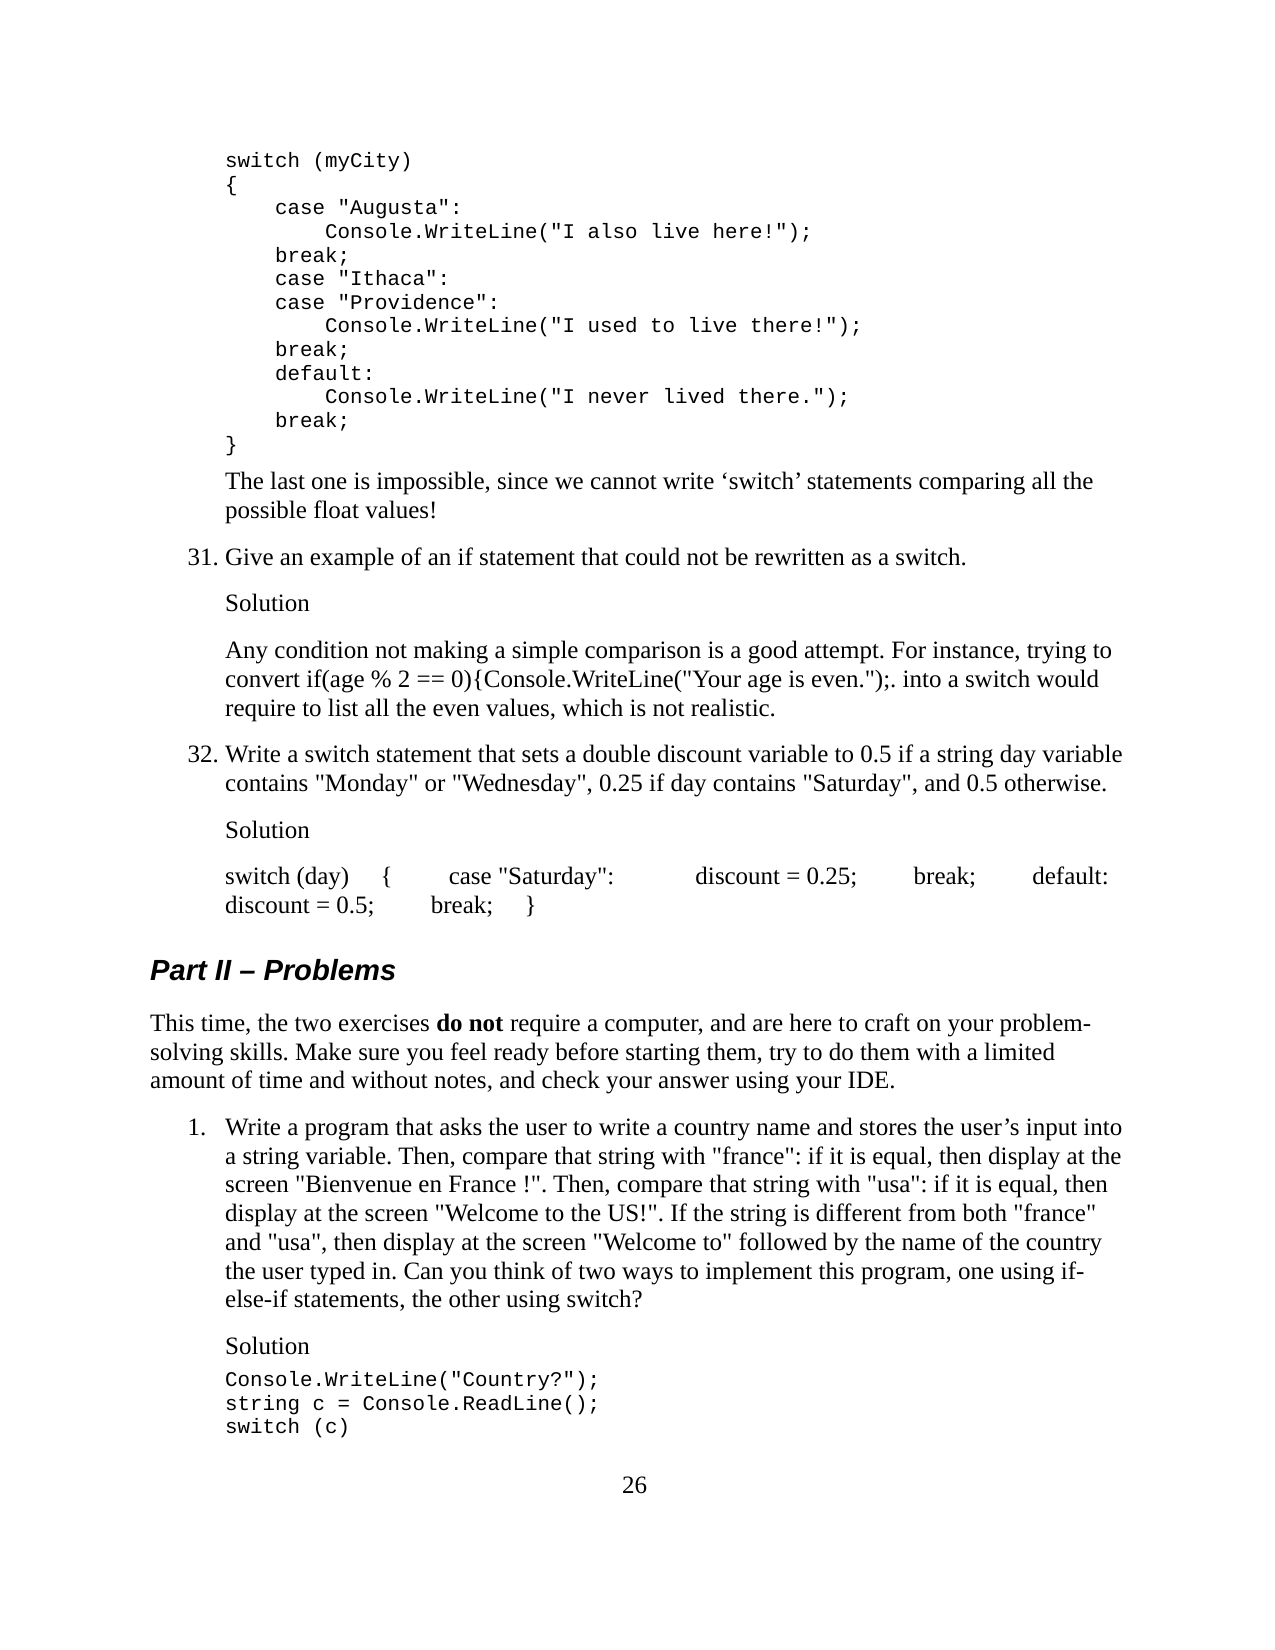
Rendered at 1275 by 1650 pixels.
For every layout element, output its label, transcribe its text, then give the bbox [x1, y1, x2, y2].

list break; [187, 410, 1125, 434]
list case "Ithaca": [187, 268, 1125, 292]
subtitle Part II – Problems [150, 953, 1125, 986]
list Console.WriteLine("Country?"); [187, 1369, 1125, 1392]
list } [187, 434, 1125, 457]
list case "Providence": [187, 292, 1125, 316]
list Any condition not making a simple comparison is a good attempt. For instance, trying to convert if(age % 2 == 0){Console.WriteLine("Your age is even.");. into a switch would require to list all the even values, which is not realistic. [187, 635, 1125, 721]
list Write a program that asks the user to write a country name and stores the user’s input into a string variable. Then, compare that string with "france": if it is equal, then display at the screen "Bienvenue en France !". Then, compare that string with "usa": if it is equal, then display at the screen "Welcome to the US!". If the string is different from both "france" and "usa", then display at the screen "Welcome to" followed by the name of the country the user typed in. Can you think of two ways to implement this program, one using if-else-if statements, the other using switch? [187, 1112, 1125, 1313]
list break; [187, 244, 1125, 268]
list switch (day) { case "Saturday": discount = 0.25; break; default: discount = 0.5; break; } [187, 861, 1125, 919]
list { [187, 174, 1125, 197]
list Solution [187, 815, 1125, 843]
list switch (c) [187, 1416, 1125, 1440]
list The last one is impossible, since we cannot write ‘switch’ statements comparing all the possible float values! [187, 466, 1125, 524]
list Give an example of an if statement that could not be rewritten as a switch. [187, 542, 1125, 571]
text This time, the two exercises do not require a computer, and are here to craft on your problem-solving skills. Make sure you feel ready before starting them, try to do them with a limited amount of time and without notes, and check your answer using your IDE. [150, 1008, 1125, 1094]
list Solution [187, 1331, 1125, 1360]
list break; [187, 339, 1125, 363]
list Console.WriteLine("I used to live there!"); [187, 316, 1125, 339]
list case "Augusta": [187, 197, 1125, 221]
list Write a switch statement that sets a double discount variable to 0.5 if a string day variable contains "Monday" or "Wednesday", 0.25 if day contains "Saturday", and 0.5 otherwise. [187, 739, 1125, 797]
list Solution [187, 588, 1125, 617]
list string c = Console.ReadLine(); [187, 1392, 1125, 1416]
list default: [187, 363, 1125, 386]
list Console.WriteLine("I also live here!"); [187, 221, 1125, 244]
list switch (myCity) [187, 150, 1125, 174]
list Console.WriteLine("I never lived there."); [187, 386, 1125, 410]
